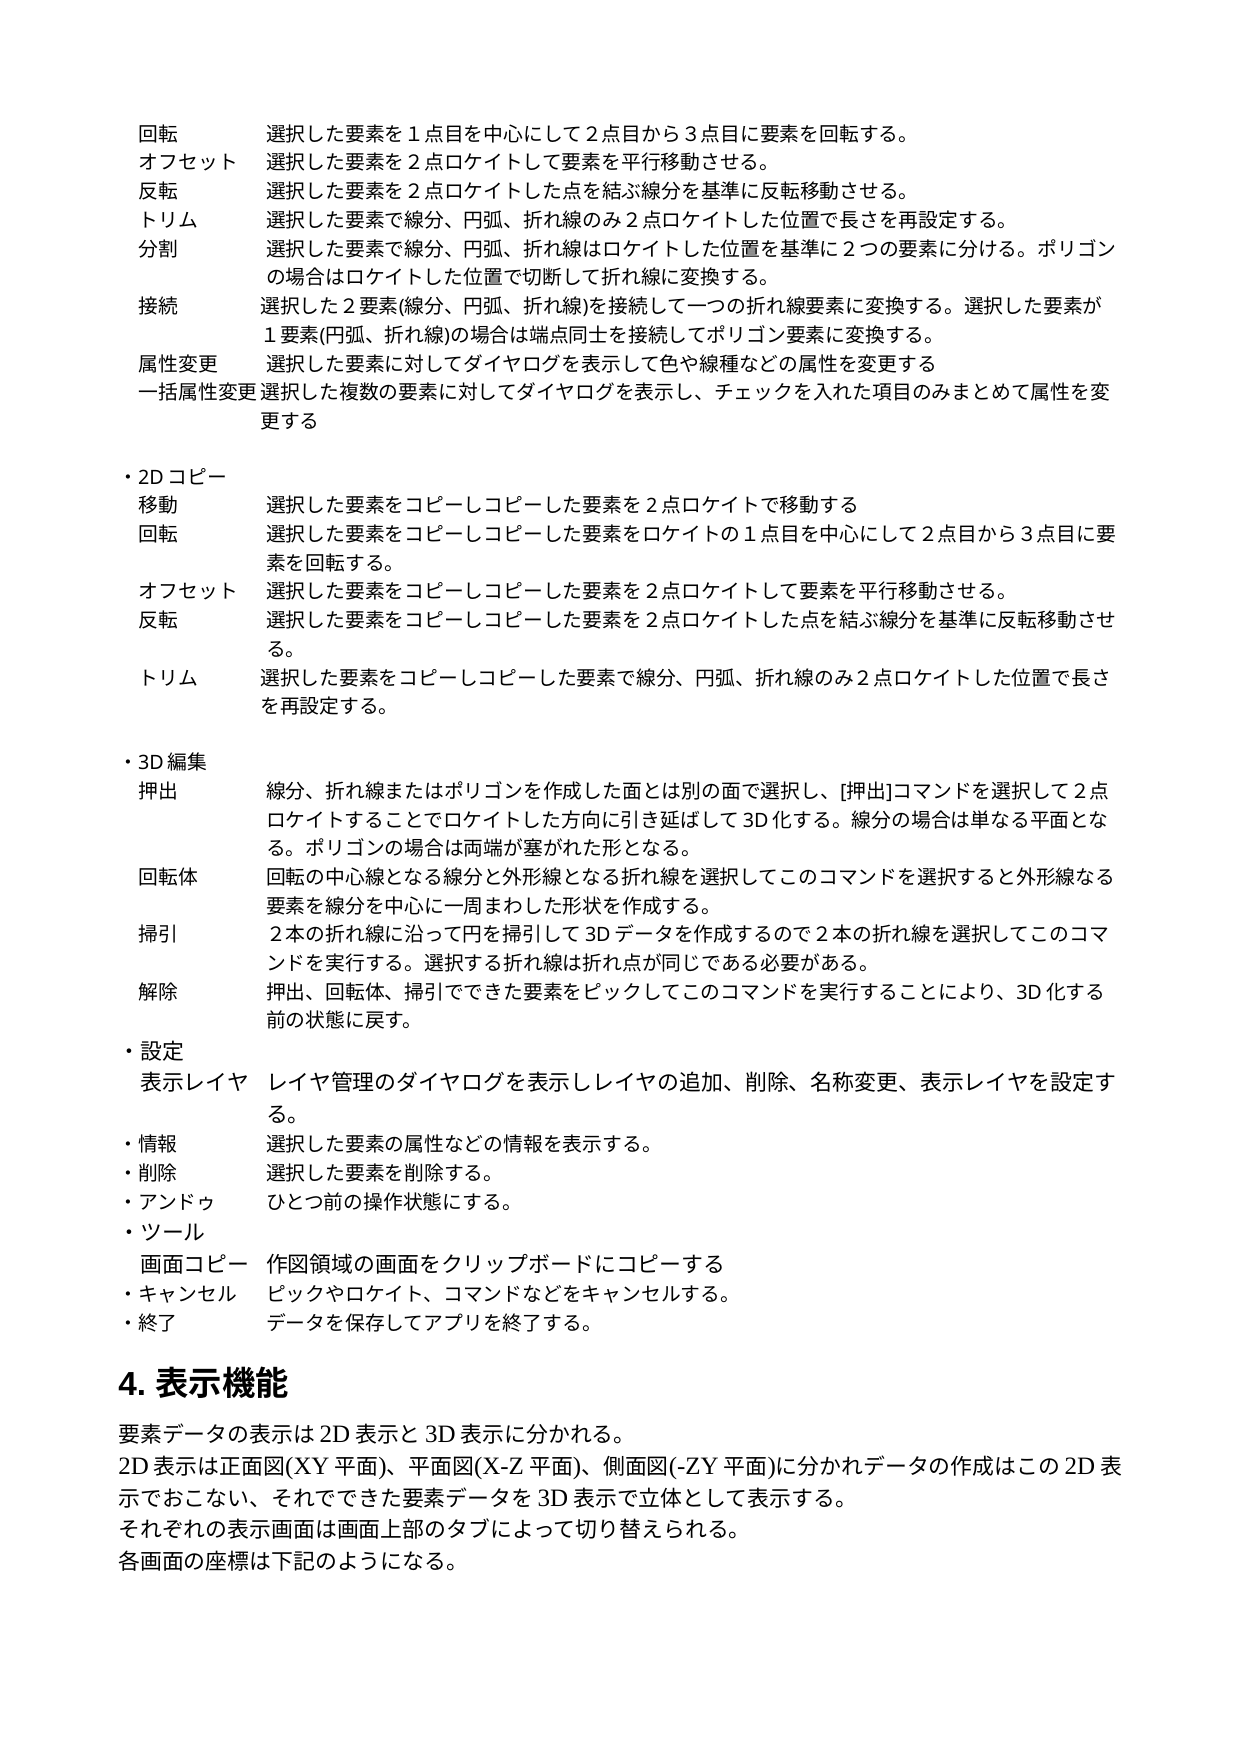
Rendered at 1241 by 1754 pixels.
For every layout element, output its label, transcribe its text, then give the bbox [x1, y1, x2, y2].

text 掃引 ２本の折れ線に沿って円を掃引して3Dデータを作成するので２本の折れ線を選択してこのコマンドを実行する。選択する折れ線は折れ点が同じである必要がある。 [118, 919, 1122, 976]
text 画面コピー 作図領域の画面をクリップボードにコピーする [118, 1247, 1122, 1278]
text それぞれの表示画面は画面上部のタブによって切り替えられる。 [118, 1512, 1122, 1544]
text 回転 選択した要素を１点目を中心にして２点目から３点目に要素を回転する。 [118, 118, 1122, 147]
text 接続 選択した２要素(線分、円弧、折れ線)を接続して一つの折れ線要素に変換する。選択した要素が１要素(円弧、折れ線)の場合は端点同士を接続してポリゴン要素に変換する。 [118, 291, 1122, 348]
text ・アンドゥ ひとつ前の操作状態にする。 [118, 1186, 1122, 1215]
text 回転 選択した要素をコピーしコピーした要素をロケイトの１点目を中心にして２点目から３点目に要素を回転する。 [118, 519, 1122, 576]
text 分割 選択した要素で線分、円弧、折れ線はロケイトした位置を基準に２つの要素に分ける。ポリゴンの場合はロケイトした位置で切断して折れ線に変換する。 [118, 233, 1122, 291]
text ・ツール [118, 1215, 1122, 1247]
text トリム 選択した要素で線分、円弧、折れ線のみ２点ロケイトした位置で長さを再設定する。 [118, 204, 1122, 233]
text ・情報 選択した要素の属性などの情報を表示する。 [118, 1129, 1122, 1157]
text 2D表示は正面図(XY平面)、平面図(X-Z平面)、側面図(-ZY平面)に分かれデータの作成はこの2D表示でおこない、それでできた要素データを3D表示で立体として表示する。 [118, 1449, 1122, 1512]
text ・設定 [118, 1034, 1122, 1065]
text ・2Dコピー [118, 461, 1122, 490]
text ・3D編集 [118, 747, 1122, 775]
subtitle 4. 表示機能 [118, 1357, 1122, 1405]
text 回転体 回転の中心線となる線分と外形線となる折れ線を選択してこのコマンドを選択すると外形線なる要素を線分を中心に一周まわした形状を作成する。 [118, 861, 1122, 919]
text 反転 選択した要素を２点ロケイトした点を結ぶ線分を基準に反転移動させる。 [118, 176, 1122, 204]
text 属性変更 選択した要素に対してダイヤログを表示して色や線種などの属性を変更する [118, 348, 1122, 377]
text ・削除 選択した要素を削除する。 [118, 1157, 1122, 1186]
text 解除 押出、回転体、掃引でできた要素をピックしてこのコマンドを実行することにより、3D化する前の状態に戻す。 [118, 976, 1122, 1034]
text 押出 線分、折れ線またはポリゴンを作成した面とは別の面で選択し、[押出]コマンドを選択して２点ロケイトすることでロケイトした方向に引き延ばして3D化する。線分の場合は単なる平面となる。ポリゴンの場合は両端が塞がれた形となる。 [118, 775, 1122, 861]
text ・キャンセル ピックやロケイト、コマンドなどをキャンセルする。 [118, 1278, 1122, 1307]
text 表示レイヤ レイヤ管理のダイヤログを表示しレイヤの追加、削除、名称変更、表示レイヤを設定する。 [118, 1065, 1122, 1129]
text ・終了 データを保存してアプリを終了する。 [118, 1307, 1122, 1336]
text 要素データの表示は2D表示と3D表示に分かれる。 [118, 1417, 1122, 1449]
text 移動 選択した要素をコピーしコピーした要素を2点ロケイトで移動する [118, 490, 1122, 519]
text 反転 選択した要素をコピーしコピーした要素を２点ロケイトした点を結ぶ線分を基準に反転移動させる。 [118, 605, 1122, 662]
text トリム 選択した要素をコピーしコピーした要素で線分、円弧、折れ線のみ２点ロケイトした位置で長さを再設定する。 [118, 662, 1122, 719]
text オフセット 選択した要素を２点ロケイトして要素を平行移動させる。 [118, 147, 1122, 176]
text オフセット 選択した要素をコピーしコピーした要素を２点ロケイトして要素を平行移動させる。 [118, 576, 1122, 605]
text 各画面の座標は下記のようになる。 [118, 1544, 1122, 1576]
text 一括属性変更 選択した複数の要素に対してダイヤログを表示し、チェックを入れた項目のみまとめて属性を変更する [118, 377, 1122, 434]
